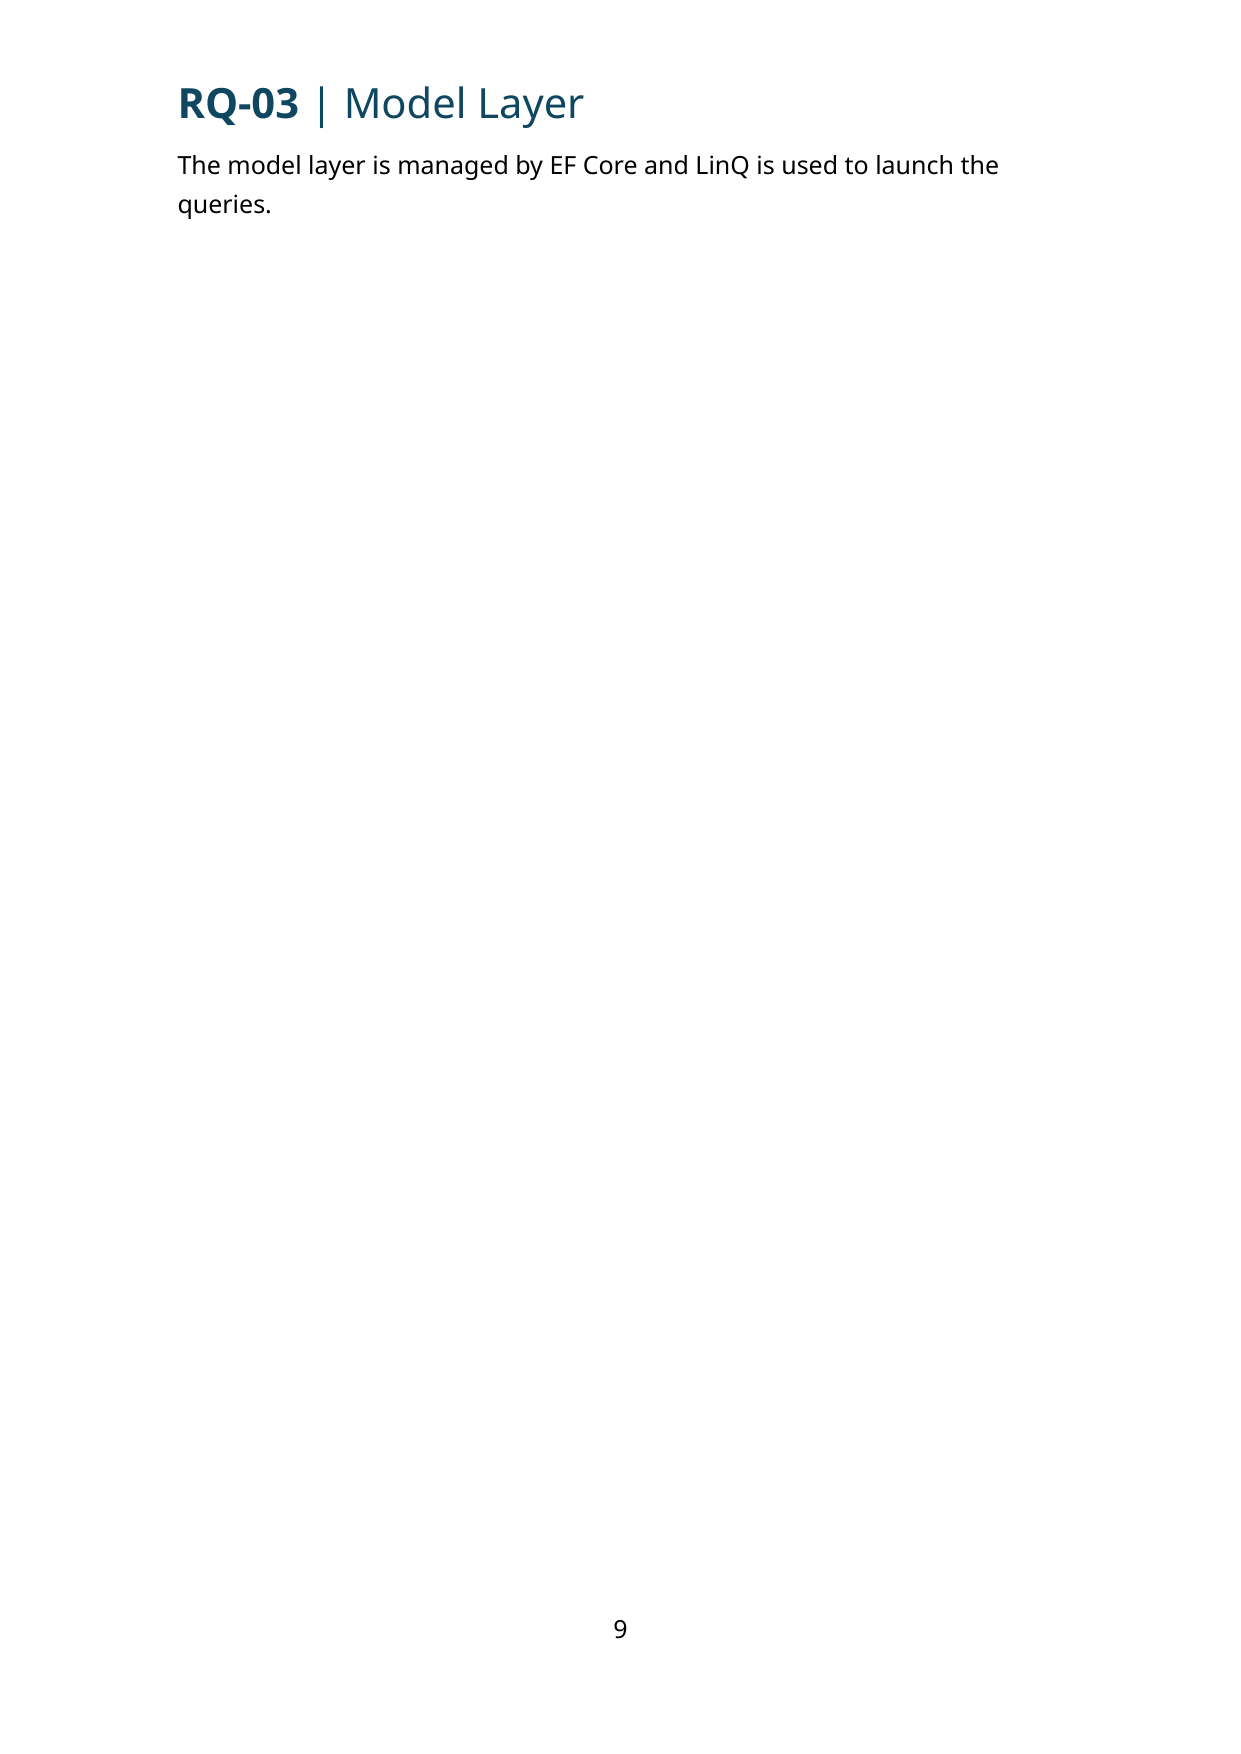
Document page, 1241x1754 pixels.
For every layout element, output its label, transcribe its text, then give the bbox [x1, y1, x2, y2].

text The model layer is managed by EF Core and LinQ is used to launch the queries. [177, 147, 1063, 221]
subtitle RQ-03 | Model Layer [177, 74, 1063, 131]
